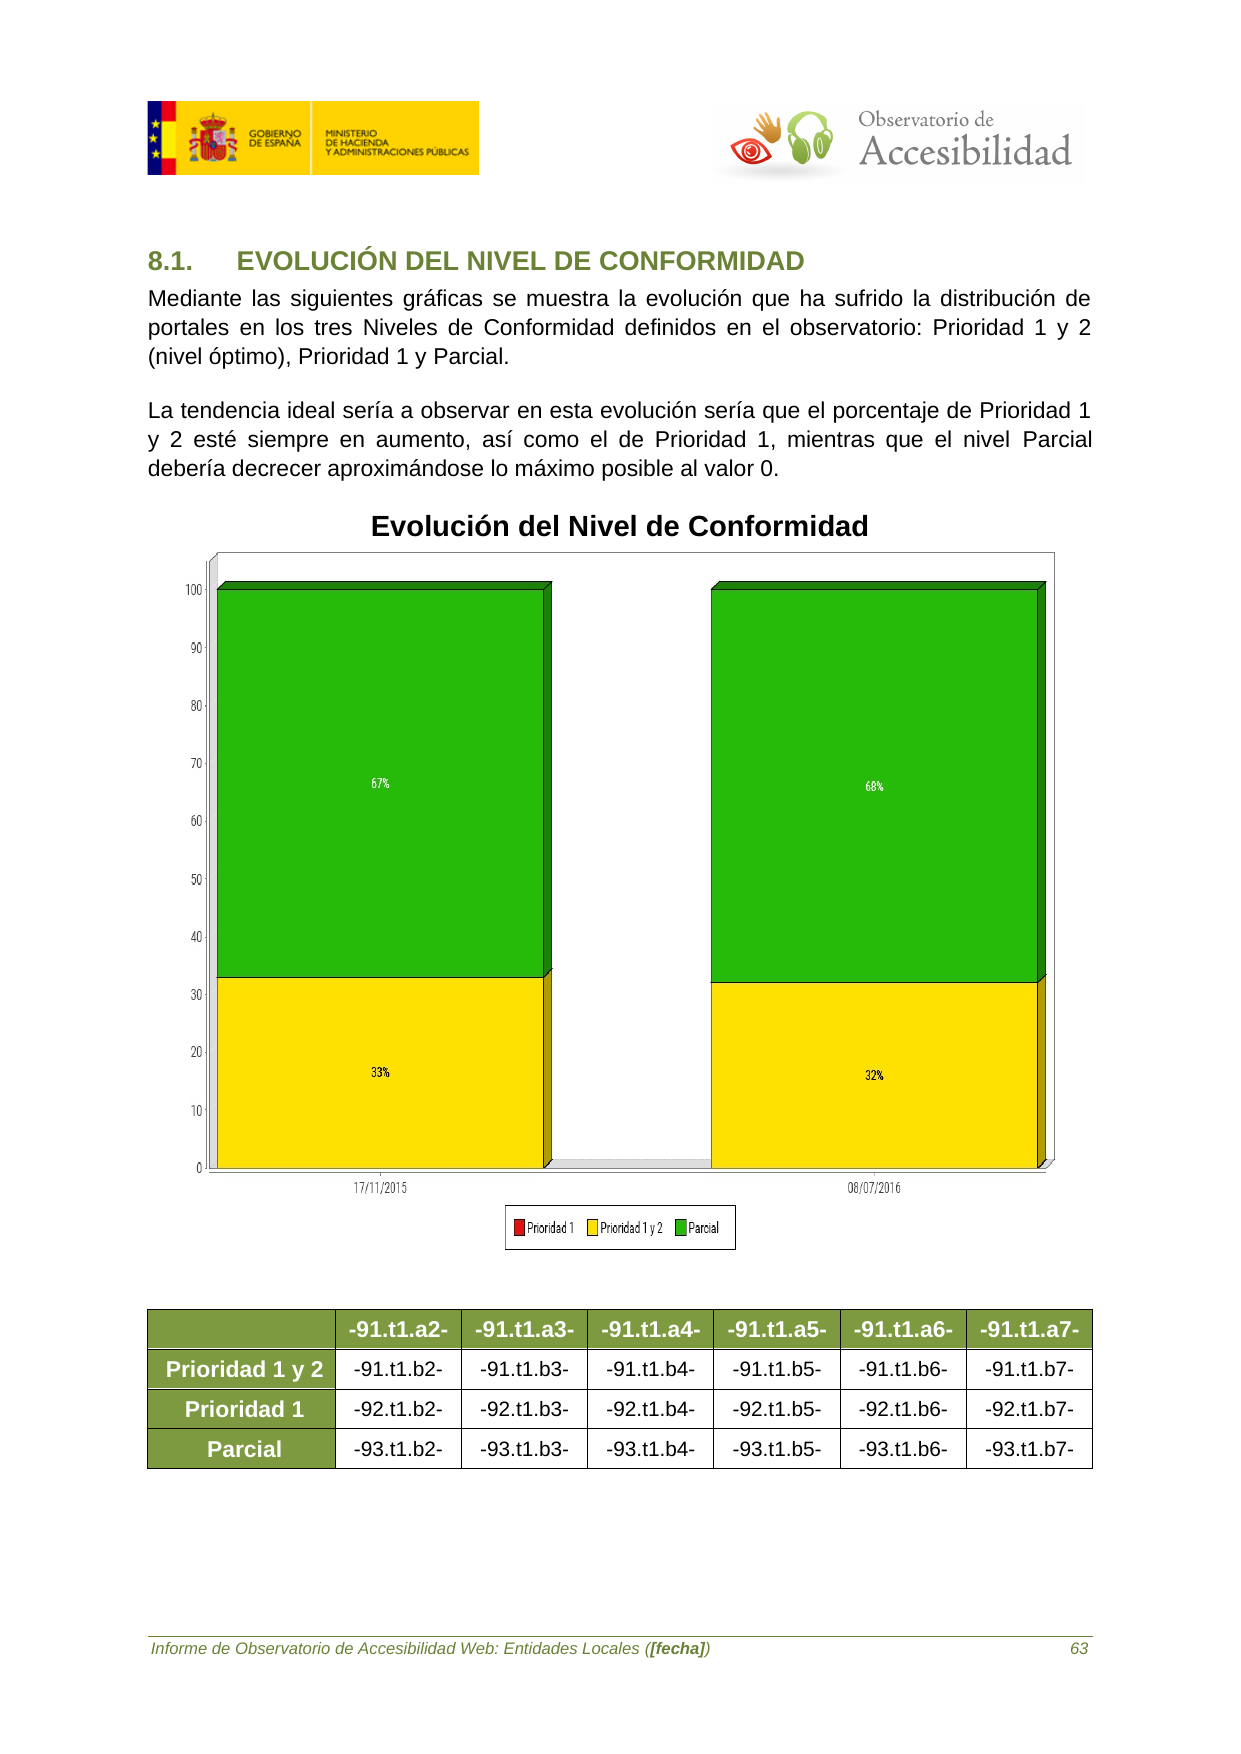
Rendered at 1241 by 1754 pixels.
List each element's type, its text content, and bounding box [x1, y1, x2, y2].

table_cell -91.t1.b3- [462, 1350, 587, 1388]
table_header -91.t1.a2- [336, 1310, 461, 1348]
table_header -91.t1.a6- [841, 1310, 966, 1348]
table_cell -93.t1.b7- [967, 1429, 1092, 1468]
table_cell -92.t1.b6- [841, 1390, 966, 1428]
table_cell -93.t1.b6- [841, 1429, 966, 1468]
table_cell Prioridad 1 [148, 1390, 335, 1428]
table_cell -92.t1.b7- [967, 1390, 1092, 1428]
table_cell -91.t1.b5- [714, 1350, 840, 1388]
picture [710, 102, 1086, 185]
picture [178, 542, 1062, 1252]
table_cell -91.t1.b6- [841, 1350, 966, 1388]
table_header -91.t1.a3- [462, 1310, 587, 1348]
text Evolución del Nivel de Conformidad [148, 509, 1092, 543]
table_cell -92.t1.b5- [714, 1390, 840, 1428]
table_cell -93.t1.b3- [462, 1429, 587, 1468]
table_header [148, 1310, 335, 1348]
table_cell -93.t1.b2- [336, 1429, 461, 1468]
table_cell -91.t1.b4- [588, 1350, 713, 1388]
table_cell -92.t1.b3- [462, 1390, 587, 1428]
table_header -91.t1.a7- [967, 1310, 1092, 1348]
text La tendencia ideal sería a observar en esta evolución sería que el porcentaje de Prioridad 1 y 2 esté siempre en aumento, así como el de Prioridad 1, mientras que el nivel Parcial debería decrecer aproximándose lo máximo posible al valor 0. [148, 397, 1092, 481]
table_cell Prioridad 1 y 2 [148, 1350, 335, 1388]
subtitle Evolución del Nivel de Conformidad [148, 245, 1092, 276]
table_cell -92.t1.b4- [588, 1390, 713, 1428]
table_cell -93.t1.b5- [714, 1429, 840, 1468]
table_cell -91.t1.b7- [967, 1350, 1092, 1388]
table_header -91.t1.a5- [714, 1310, 840, 1348]
text Mediante las siguientes gráficas se muestra la evolución que ha sufrido la distribución de portales en los tres Niveles de Conformidad definidos en el observatorio: Prioridad 1 y 2 (nivel óptimo), Prioridad 1 y Parcial. [148, 285, 1092, 369]
table_header -91.t1.a4- [588, 1310, 713, 1348]
table_cell -93.t1.b4- [588, 1429, 713, 1468]
table_cell Parcial [148, 1429, 335, 1468]
table_cell -91.t1.b2- [336, 1350, 461, 1388]
table_cell -92.t1.b2- [336, 1390, 461, 1428]
picture [147, 101, 479, 175]
